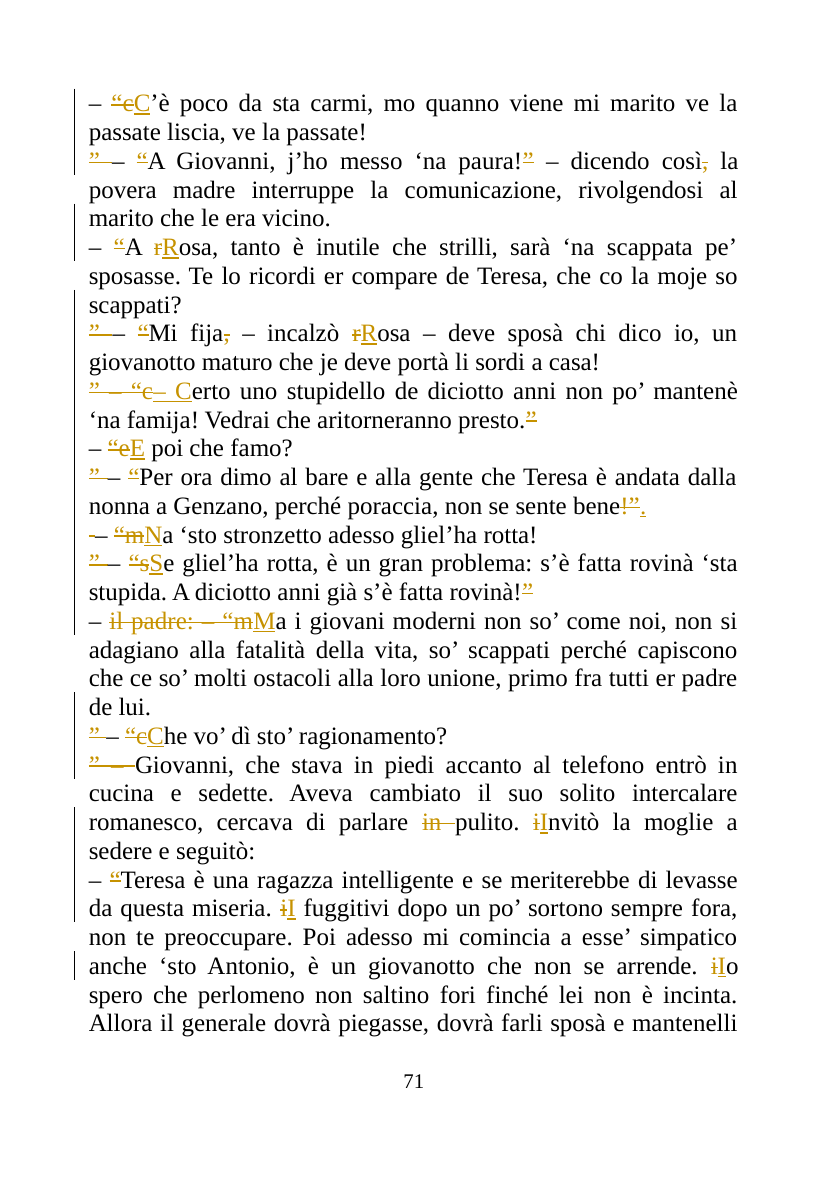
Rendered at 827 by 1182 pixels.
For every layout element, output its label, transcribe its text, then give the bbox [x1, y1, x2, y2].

list – A Giovanni, j’ho messo ‘na paura! – dicendo così la povera madre interruppe la comunicazione, rivolgendosi al marito che le era vicino. [88, 146, 738, 232]
list – Mi fija – incalzò Rosa – deve sposà chi dico io, un giovanotto maturo che je deve portà li sordi a casa! [88, 318, 738, 376]
list – C’è poco da sta carmi, mo quanno viene mi marito ve la passate liscia, ve la passate! [88, 88, 738, 146]
list Giovanni, che stava in piedi accanto al telefono entrò in cucina e sedette. Aveva cambiato il suo solito intercalare romanesco, cercava di parlare pulito. Invitò la moglie a sedere e seguitò: [88, 750, 738, 865]
list – Ma i giovani moderni non so’ come noi, non si adagiano alla fatalità della vita, so’ scappati perché capiscono che ce so’ molti ostacoli alla loro unione, primo fra tutti er padre de lui. [88, 606, 738, 721]
list – A Rosa, tanto è inutile che strilli, sarà ‘na scappata pe’ sposasse. Te lo ricordi er compare de Teresa, che co la moje so scappati? [88, 232, 738, 318]
list – Se gliel’ha rotta, è un gran problema: s’è fatta rovinà ‘sta stupida. A diciotto anni già s’è fatta rovinà! [88, 548, 738, 606]
list – E poi che famo? [88, 433, 738, 462]
list – Per ora dimo al bare e alla gente che Teresa è andata dalla nonna a Genzano, perché poraccia, non se sente bene. [88, 462, 738, 520]
list – Na ‘sto stronzetto adesso gliel’ha rotta! [88, 520, 738, 548]
list – Certo uno stupidello de diciotto anni non po’ mantenè ‘na famija! Vedrai che aritorneranno presto. [88, 376, 738, 433]
list – Che vo’ dì sto’ ragionamento? [88, 721, 738, 750]
list – Teresa è una ragazza intelligente e se meriterebbe di levasse da questa miseria. I fuggitivi dopo un po’ sortono sempre fora, non te preoccupare. Poi adesso mi comincia a esse’ simpatico anche ‘sto Antonio, è un giovanotto che non se arrende. Io spero che perlomeno non saltino fori finché lei non è incinta. Allora il generale dovrà piegasse, dovrà farli sposà e mantenelli [88, 865, 738, 1037]
